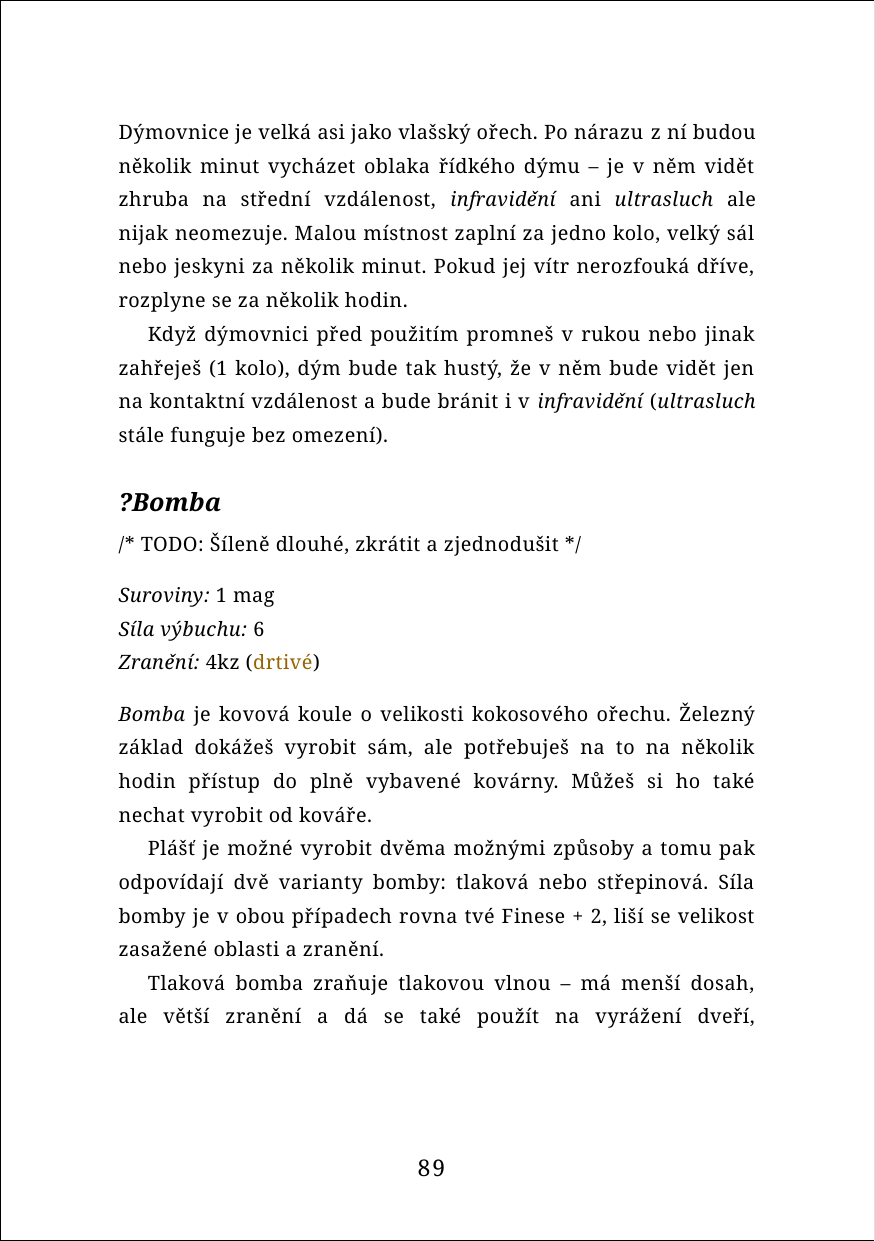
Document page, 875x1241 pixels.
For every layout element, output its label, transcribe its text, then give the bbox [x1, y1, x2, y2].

text Bomba je kovová koule o velikosti kokosového ořechu. Železný základ dokážeš vyrobit sám, ale potřebuješ na to na několik hodin přístup do plně vybavené kovárny. Můžeš si ho také nechat vyrobit od kováře. Plášť je možné vyrobit dvěma možnými způsoby a tomu pak odpovídají dvě varianty bomby: tlaková nebo střepinová. Síla bomby je v obou případech rovna tvé Finese + 2, liší se velikost zasažené oblasti a zranění. Tlaková bomba zraňuje tlakovou vlnou – má menší dosah, ale větší zranění a dá se také použít na vyrážení dveří, [118, 700, 756, 1030]
text /* TODO: Šíleně dlouhé, zkrátit a zjednodušit */ [118, 530, 756, 557]
text Suroviny: 1 mag Síla výbuchu: 6 Zranění: 4kz (drtivé) [118, 581, 756, 676]
text Dýmovnice je velká asi jako vlašský ořech. Po nárazu z ní budou několik minut vycházet oblaka řídkého dýmu – je v něm vidět zhruba na střední vzdálenost, infravidění ani ultrasluch ale nijak neomezuje. Malou místnost zaplní za jedno kolo, velký sál nebo jeskyni za několik minut. Pokud jej vítr nerozfouká dříve, rozplyne se za několik hodin. Když dýmovnici před použitím promneš v rukou nebo jinak zahřeješ (1 kolo), dým bude tak hustý, že v něm bude vidět jen na kontaktní vzdálenost a bude bránit i v infravidění (ultrasluch stále funguje bez omezení). [118, 118, 756, 448]
subtitle ?Bomba [118, 484, 756, 518]
